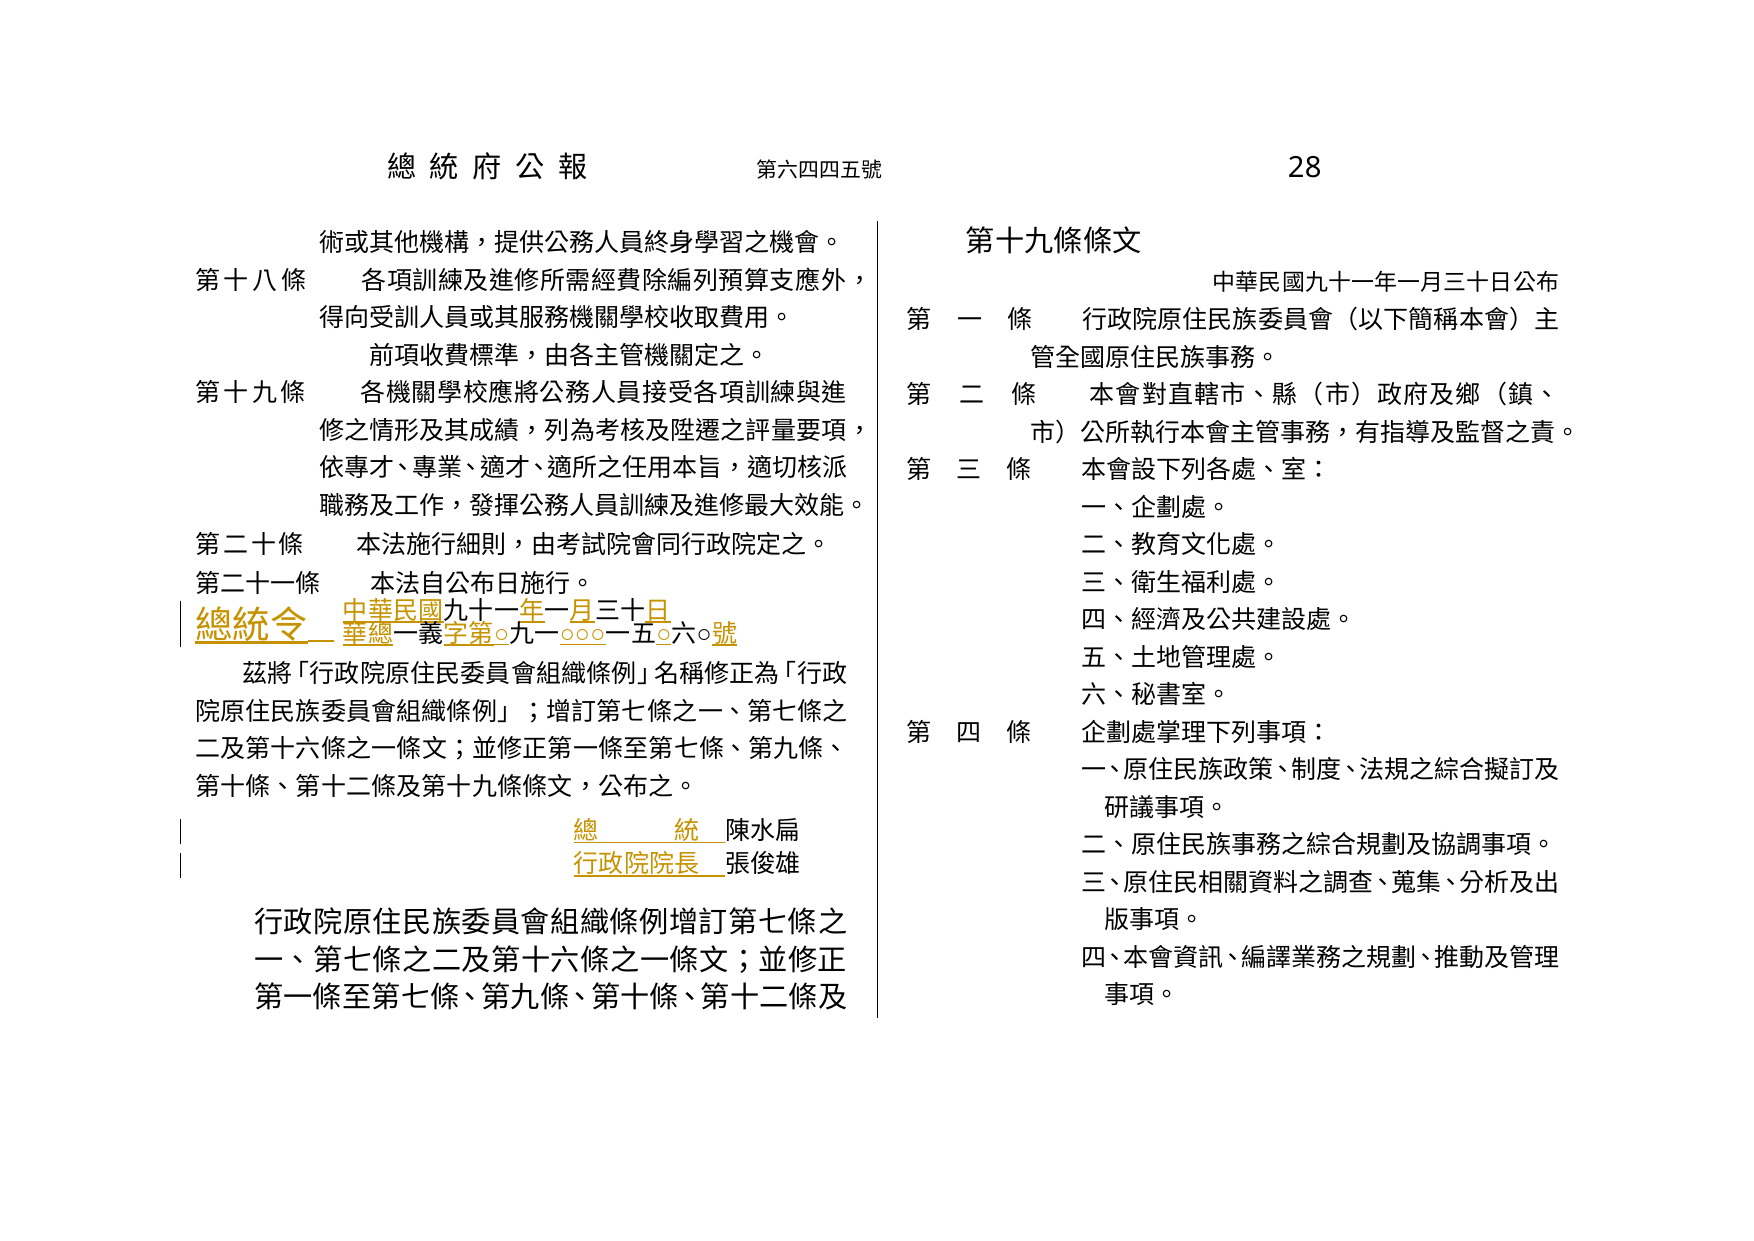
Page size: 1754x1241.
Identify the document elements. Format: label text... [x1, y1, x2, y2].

text 第 四 條 企劃處掌理下列事項： [907, 711, 1559, 749]
text 前項收費標準，由各主管機關定之。 [319, 334, 847, 372]
text 三、衛生福利處。 [1081, 561, 1559, 599]
text 行政院院長 張俊雄 [195, 853, 800, 878]
text 茲將「行政院原住民委員會組織條例」名稱修正為「行政院原住民族委員會組織條例」；增訂第七條之一、第七條之二及第十六條之一條文；並修正第一條至第七條、第九條、第十條、第十二條及第十九條條文，公布之。 [195, 653, 847, 803]
text 第 二 條 本會對直轄市、縣（市）政府及鄉（鎮、市）公所執行本會主管事務，有指導及監督之責。 [907, 374, 1559, 449]
text 一、原住民族政策、制度、法規之綜合擬訂及研議事項。 [1081, 749, 1559, 824]
text 四、經濟及公共建設處。 [1081, 599, 1559, 636]
text 一、企劃處。 [1081, 486, 1559, 524]
text 第十九條 各機關學校應將公務人員接受各項訓練與進修之情形及其成績，列為考核及陞遷之評量要項，依專才、專業、適才、適所之任用本旨，適切核派職務及工作，發揮公務人員訓練及進修最大效能。 [195, 372, 847, 522]
text 二、原住民族事務之綜合規劃及協調事項。 [1081, 824, 1559, 861]
text 第十九條條文 [966, 222, 1559, 259]
text 行政院原住民族委員會組織條例增訂第七條之一、第七條之二及第十六條之一條文；並修正第一條至第七條、第九條、第十條、第十二條及 [254, 903, 847, 1015]
text 第十八條 各項訓練及進修所需經費除編列預算支應外，得向受訓人員或其服務機關學校收取費用。 [195, 259, 847, 334]
text 第 三 條 本會設下列各處、室： [907, 449, 1559, 486]
text 四、本會資訊、編譯業務之規劃、推動及管理事項。 [1081, 936, 1559, 1011]
text 中華民國九十一年一月三十日公布 [907, 259, 1559, 299]
text 六、秘書室。 [1081, 674, 1559, 711]
text 三、原住民相關資料之調查、蒐集、分析及出版事項。 [1081, 861, 1559, 936]
text 二、教育文化處。 [1081, 524, 1559, 561]
list 本法自公布日施行。 [195, 561, 847, 601]
text 五、土地管理處。 [1081, 636, 1559, 674]
text 術或其他機構，提供公務人員終身學習之機會。 [195, 222, 847, 259]
table_header 總統令 [192, 601, 340, 647]
text 第二十條 本法施行細則，由考試院會同行政院定之。 [195, 522, 847, 561]
table_header 中華民國九十一年一月三十日 華總一義字第○九一○○○一五○六○號 [340, 601, 852, 647]
text 總 統 陳水扁 [195, 819, 800, 844]
text 第 一 條 行政院原住民族委員會（以下簡稱本會）主管全國原住民族事務。 [907, 299, 1559, 374]
